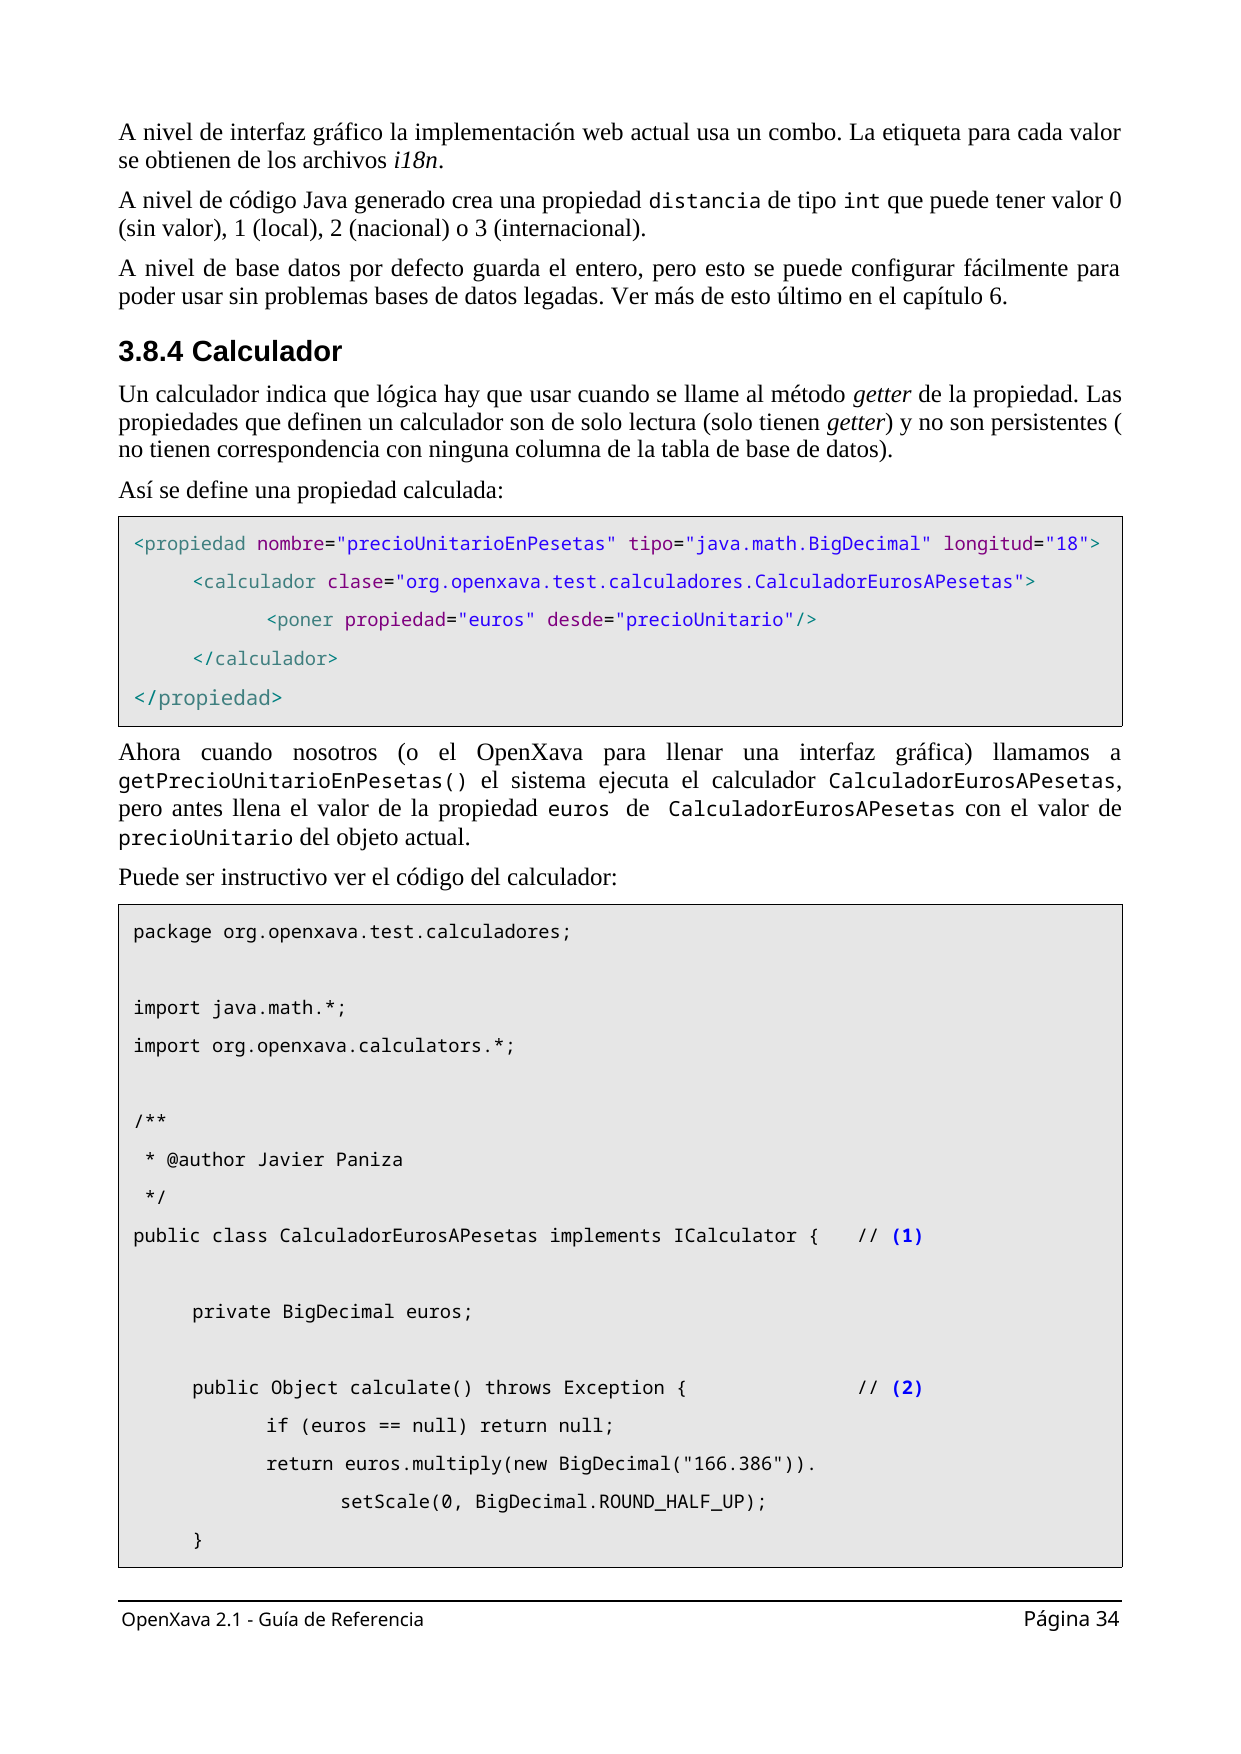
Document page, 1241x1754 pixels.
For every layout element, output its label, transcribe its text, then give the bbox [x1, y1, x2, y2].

text import org.openxava.calculators.*; [119, 1018, 1122, 1056]
text A nivel de código Java generado crea una propiedad distancia de tipo int que puede tener valor 0 (sin valor), 1 (local), 2 (nacional) o 3 (internacional). [118, 186, 1122, 242]
text <propiedad nombre="precioUnitarioEnPesetas" tipo="java.math.BigDecimal" longitud="18"> [119, 517, 1122, 554]
text /** [119, 1094, 1122, 1132]
text Así se define una propiedad calculada: [118, 476, 1122, 503]
text public Object calculate() throws Exception { // (2) [119, 1360, 1122, 1398]
text <calculador clase="org.openxava.test.calculadores.CalculadorEurosAPesetas"> [119, 554, 1122, 592]
text * @author Javier Paniza [119, 1132, 1122, 1170]
text } [119, 1512, 1122, 1567]
text public class CalculadorEurosAPesetas implements ICalculator { // (1) [119, 1208, 1122, 1246]
text return euros.multiply(new BigDecimal("166.386")). [119, 1436, 1122, 1474]
text A nivel de interfaz gráfico la implementación web actual usa un combo. La etiqueta para cada valor se obtienen de los archivos i18n. [118, 118, 1122, 173]
text package org.openxava.test.calculadores; [119, 905, 1122, 942]
text */ [119, 1170, 1122, 1208]
text import java.math.*; [119, 980, 1122, 1018]
text Puede ser instructivo ver el código del calculador: [118, 863, 1122, 891]
text Ahora cuando nosotros (o el OpenXava para llenar una interfaz gráfica) llamamos a getPrecioUnitarioEnPesetas() el sistema ejecuta el calculador CalculadorEurosAPesetas, pero antes llena el valor de la propiedad euros de CalculadorEurosAPesetas con el valor de precioUnitario del objeto actual. [118, 738, 1122, 851]
text A nivel de base datos por defecto guarda el entero, pero esto se puede configurar fácilmente para poder usar sin problemas bases de datos legadas. Ver más de esto último en el capítulo 6. [118, 254, 1122, 310]
text </propiedad> [119, 668, 1122, 726]
text if (euros == null) return null; [119, 1398, 1122, 1436]
text Un calculador indica que lógica hay que usar cuando se llame al método getter de la propiedad. Las propiedades que definen un calculador son de solo lectura (solo tienen getter) y no son persistentes ( no tienen correspondencia con ninguna columna de la tabla de base de datos). [118, 380, 1122, 463]
text </calculador> [119, 630, 1122, 668]
text setScale(0, BigDecimal.ROUND_HALF_UP); [119, 1474, 1122, 1512]
text private BigDecimal euros; [119, 1284, 1122, 1322]
subtitle Calculador [118, 335, 1122, 368]
text <poner propiedad="euros" desde="precioUnitario"/> [119, 592, 1122, 630]
